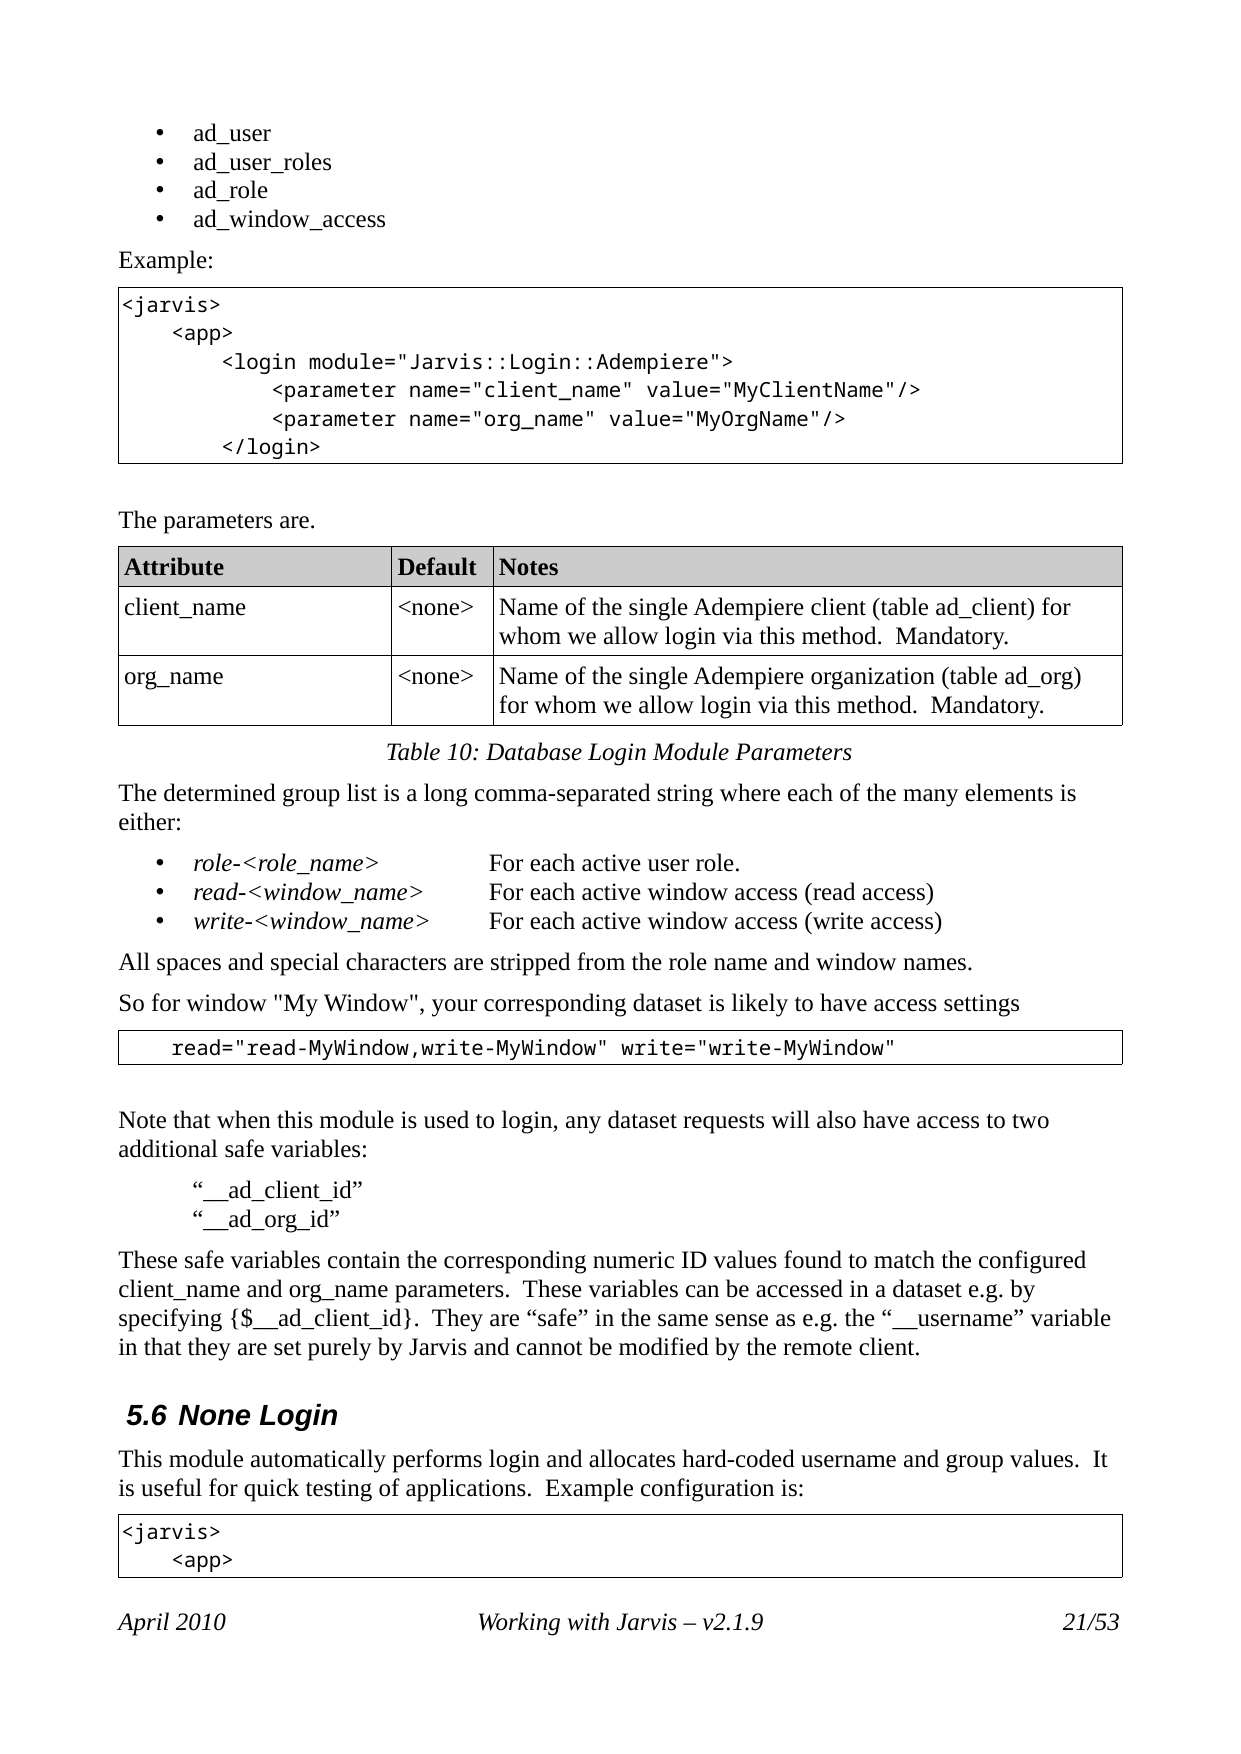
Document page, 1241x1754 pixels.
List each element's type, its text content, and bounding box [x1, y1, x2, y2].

list ad_user [156, 118, 1122, 147]
list ad_window_access [156, 204, 1122, 233]
subtitle None Login [118, 1398, 1122, 1431]
text <parameter name="client_name" value="MyClientName"/> [119, 372, 1122, 401]
text <jarvis> [119, 288, 1122, 315]
text Note that when this module is used to login, any dataset requests will also have access to two additional safe variables: [118, 1105, 1122, 1163]
text This module automatically performs login and allocates hard-coded username and group values. It is useful for quick testing of applications. Example configuration is: [118, 1444, 1122, 1501]
list write-<window_name> For each active window access (write access) [156, 906, 1122, 934]
table_header Default [392, 547, 493, 586]
text These safe variables contain the corresponding numeric ID values found to match the configured client_name and org_name parameters. These variables can be accessed in a dataset e.g. by specifying {$__ad_client_id}. They are “safe” in the same sense as e.g. the “__username” variable in that they are set purely by Jarvis and cannot be modified by the remote client. [118, 1245, 1122, 1360]
text Example: [118, 246, 1122, 274]
table_cell org_name [119, 656, 391, 724]
table_cell <none> [392, 587, 493, 655]
text “__ad_client_id” “__ad_org_id” [118, 1175, 1122, 1233]
table_header Notes [494, 547, 1122, 586]
list role-<role_name> For each active user role. [156, 848, 1122, 877]
table_cell Name of the single Adempiere organization (table ad_org) for whom we allow login via this method. Mandatory. [494, 656, 1122, 724]
text <app> [119, 1542, 1122, 1577]
list ad_role [156, 176, 1122, 204]
text <login module="Jarvis::Login::Adempiere"> [119, 344, 1122, 372]
text <jarvis> [119, 1515, 1122, 1542]
text </login> [119, 429, 1122, 463]
table_cell Name of the single Adempiere client (table ad_client) for whom we allow login via this method. Mandatory. [494, 587, 1122, 655]
text The determined group list is a long comma-separated string where each of the many elements is either: [118, 778, 1122, 836]
text read="read-MyWindow,write-MyWindow" write="write-MyWindow" [119, 1031, 1122, 1064]
list ad_user_roles [156, 147, 1122, 176]
text The parameters are. [118, 505, 1122, 533]
text <app> [119, 315, 1122, 344]
table_header Attribute [119, 547, 391, 586]
text So for window "My Window", your corresponding dataset is likely to have access settings [118, 988, 1122, 1017]
table_cell client_name [119, 587, 391, 655]
text All spaces and special characters are stripped from the role name and window names. [118, 947, 1122, 976]
list read-<window_name> For each active window access (read access) [156, 877, 1122, 906]
table_cell <none> [392, 656, 493, 724]
text <parameter name="org_name" value="MyOrgName"/> [119, 401, 1122, 429]
text Table 10: Database Login Module Parameters [118, 737, 1122, 766]
